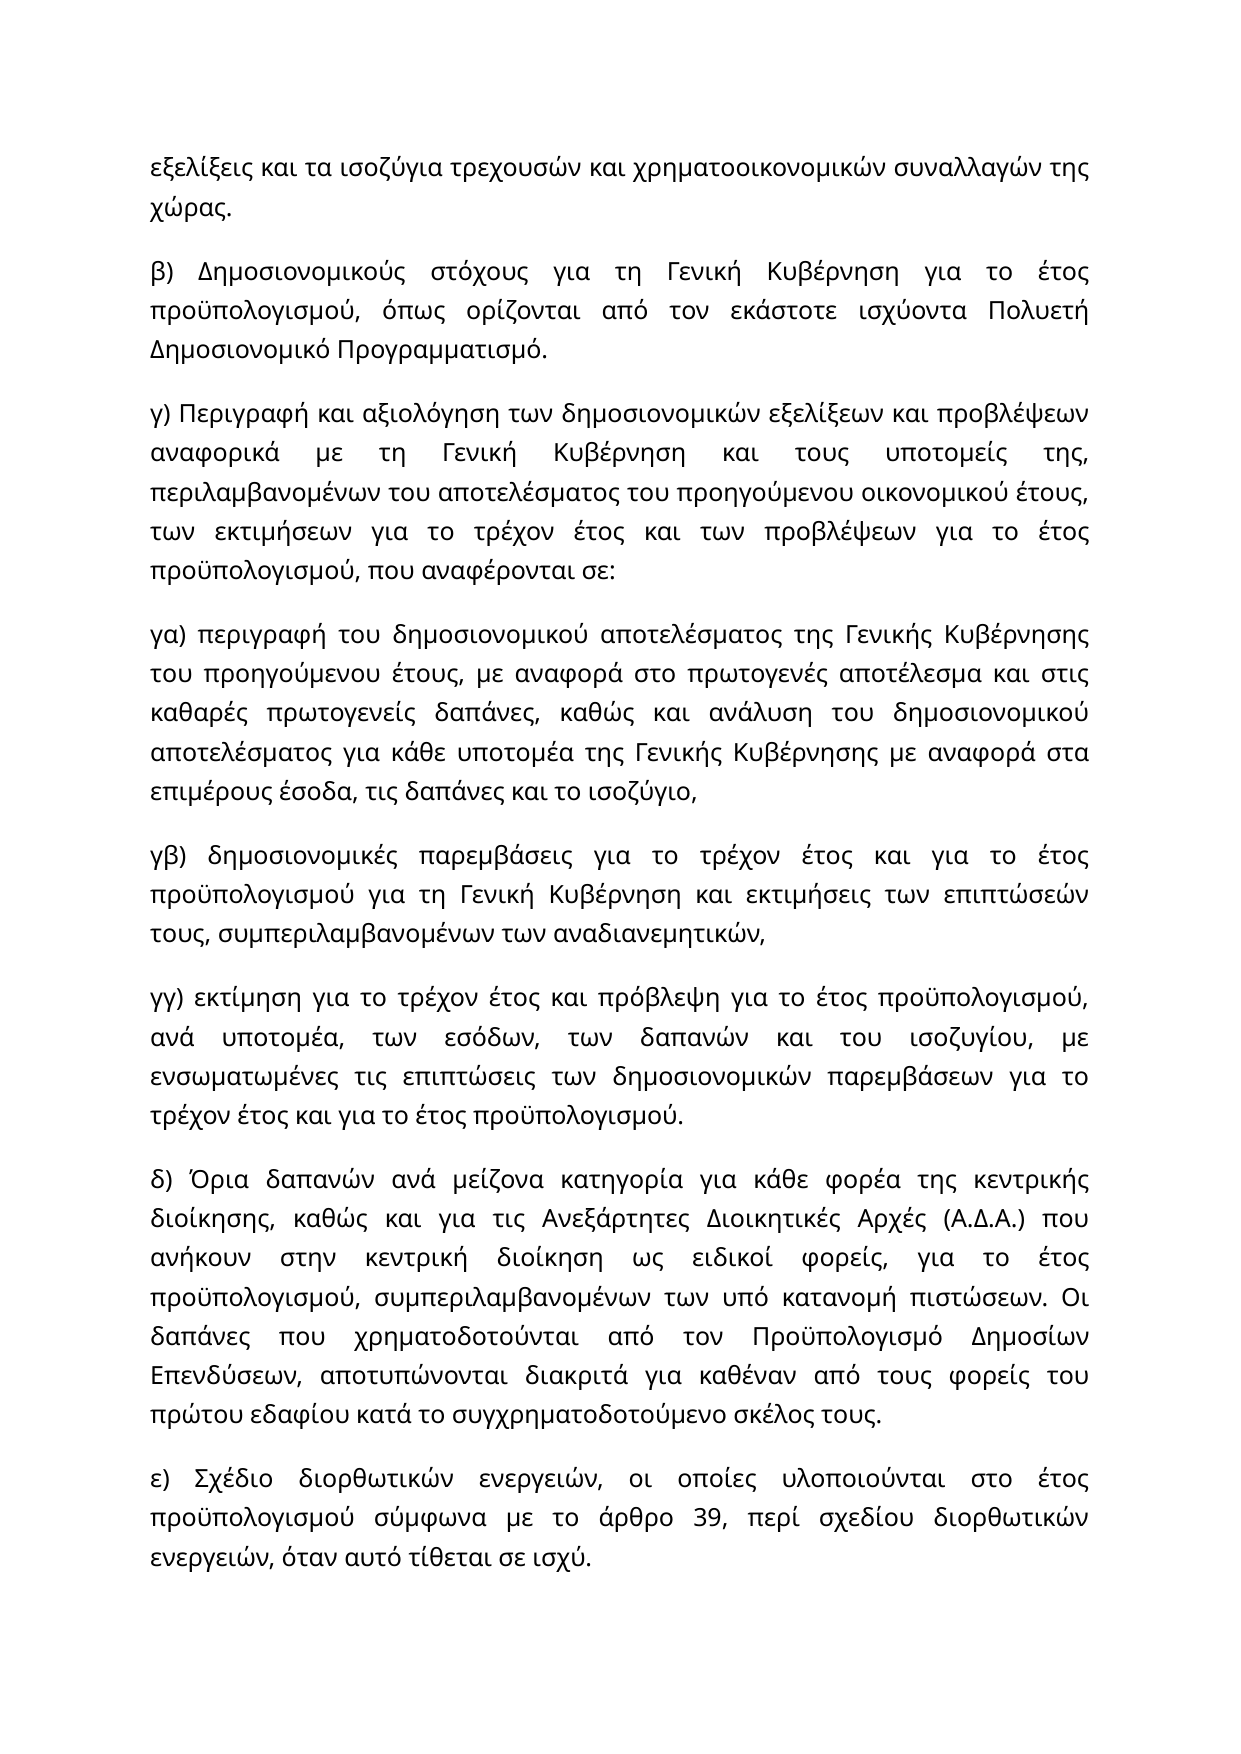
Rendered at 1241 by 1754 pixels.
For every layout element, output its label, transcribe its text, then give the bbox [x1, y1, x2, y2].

text ε) Σχέδιο διορθωτικών ενεργειών, οι οποίες υλοποιούνται στο έτος προϋπολογισμού σύμφωνα με το άρθρο 39, περί σχεδίου διορθωτικών ενεργειών, όταν αυτό τίθεται σε ισχύ. [150, 1461, 1090, 1573]
text γ) Περιγραφή και αξιολόγηση των δημοσιονομικών εξελίξεων και προβλέψεων αναφορικά με τη Γενική Κυβέρνηση και τους υποτομείς της, περιλαμβανομένων του αποτελέσματος του προηγούμενου οικονομικού έτους, των εκτιμήσεων για το τρέχον έτος και των προβλέψεων για το έτος προϋπολογισμού, που αναφέρονται σε: [150, 396, 1090, 587]
text γγ) εκτίμηση για το τρέχον έτος και πρόβλεψη για το έτος προϋπολογισμού, ανά υποτομέα, των εσόδων, των δαπανών και του ισοζυγίου, με ενσωματωμένες τις επιπτώσεις των δημοσιονομικών παρεμβάσεων για το τρέχον έτος και για το έτος προϋπολογισμού. [150, 980, 1090, 1132]
text εξελίξεις και τα ισοζύγια τρεχουσών και χρηματοοικονομικών συναλλαγών της χώρας. [150, 150, 1090, 223]
text γβ) δημοσιονομικές παρεμβάσεις για το τρέχον έτος και για το έτος προϋπολογισμού για τη Γενική Κυβέρνηση και εκτιμήσεις των επιπτώσεών τους, συμπεριλαμβανομένων των αναδιανεμητικών, [150, 837, 1090, 950]
text γα) περιγραφή του δημοσιονομικού αποτελέσματος της Γενικής Κυβέρνησης του προηγούμενου έτους, με αναφορά στο πρωτογενές αποτέλεσμα και στις καθαρές πρωτογενείς δαπάνες, καθώς και ανάλυση του δημοσιονομικού αποτελέσματος για κάθε υποτομέα της Γενικής Κυβέρνησης με αναφορά στα επιμέρους έσοδα, τις δαπάνες και το ισοζύγιο, [150, 617, 1090, 807]
text δ) Όρια δαπανών ανά μείζονα κατηγορία για κάθε φορέα της κεντρικής διοίκησης, καθώς και για τις Ανεξάρτητες Διοικητικές Αρχές (Α.Δ.Α.) που ανήκουν στην κεντρική διοίκηση ως ειδικοί φορείς, για το έτος προϋπολογισμού, συμπεριλαμβανομένων των υπό κατανομή πιστώσεων. Οι δαπάνες που χρηματοδοτούνται από τον Προϋπολογισμό Δημοσίων Επενδύσεων, αποτυπώνονται διακριτά για καθέναν από τους φορείς του πρώτου εδαφίου κατά το συγχρηματοδοτούμενο σκέλος τους. [150, 1162, 1090, 1431]
text β) Δημοσιονομικούς στόχους για τη Γενική Κυβέρνηση για το έτος προϋπολογισμού, όπως ορίζονται από τον εκάστοτε ισχύοντα Πολυετή Δημοσιονομικό Προγραμματισμό. [150, 253, 1090, 366]
